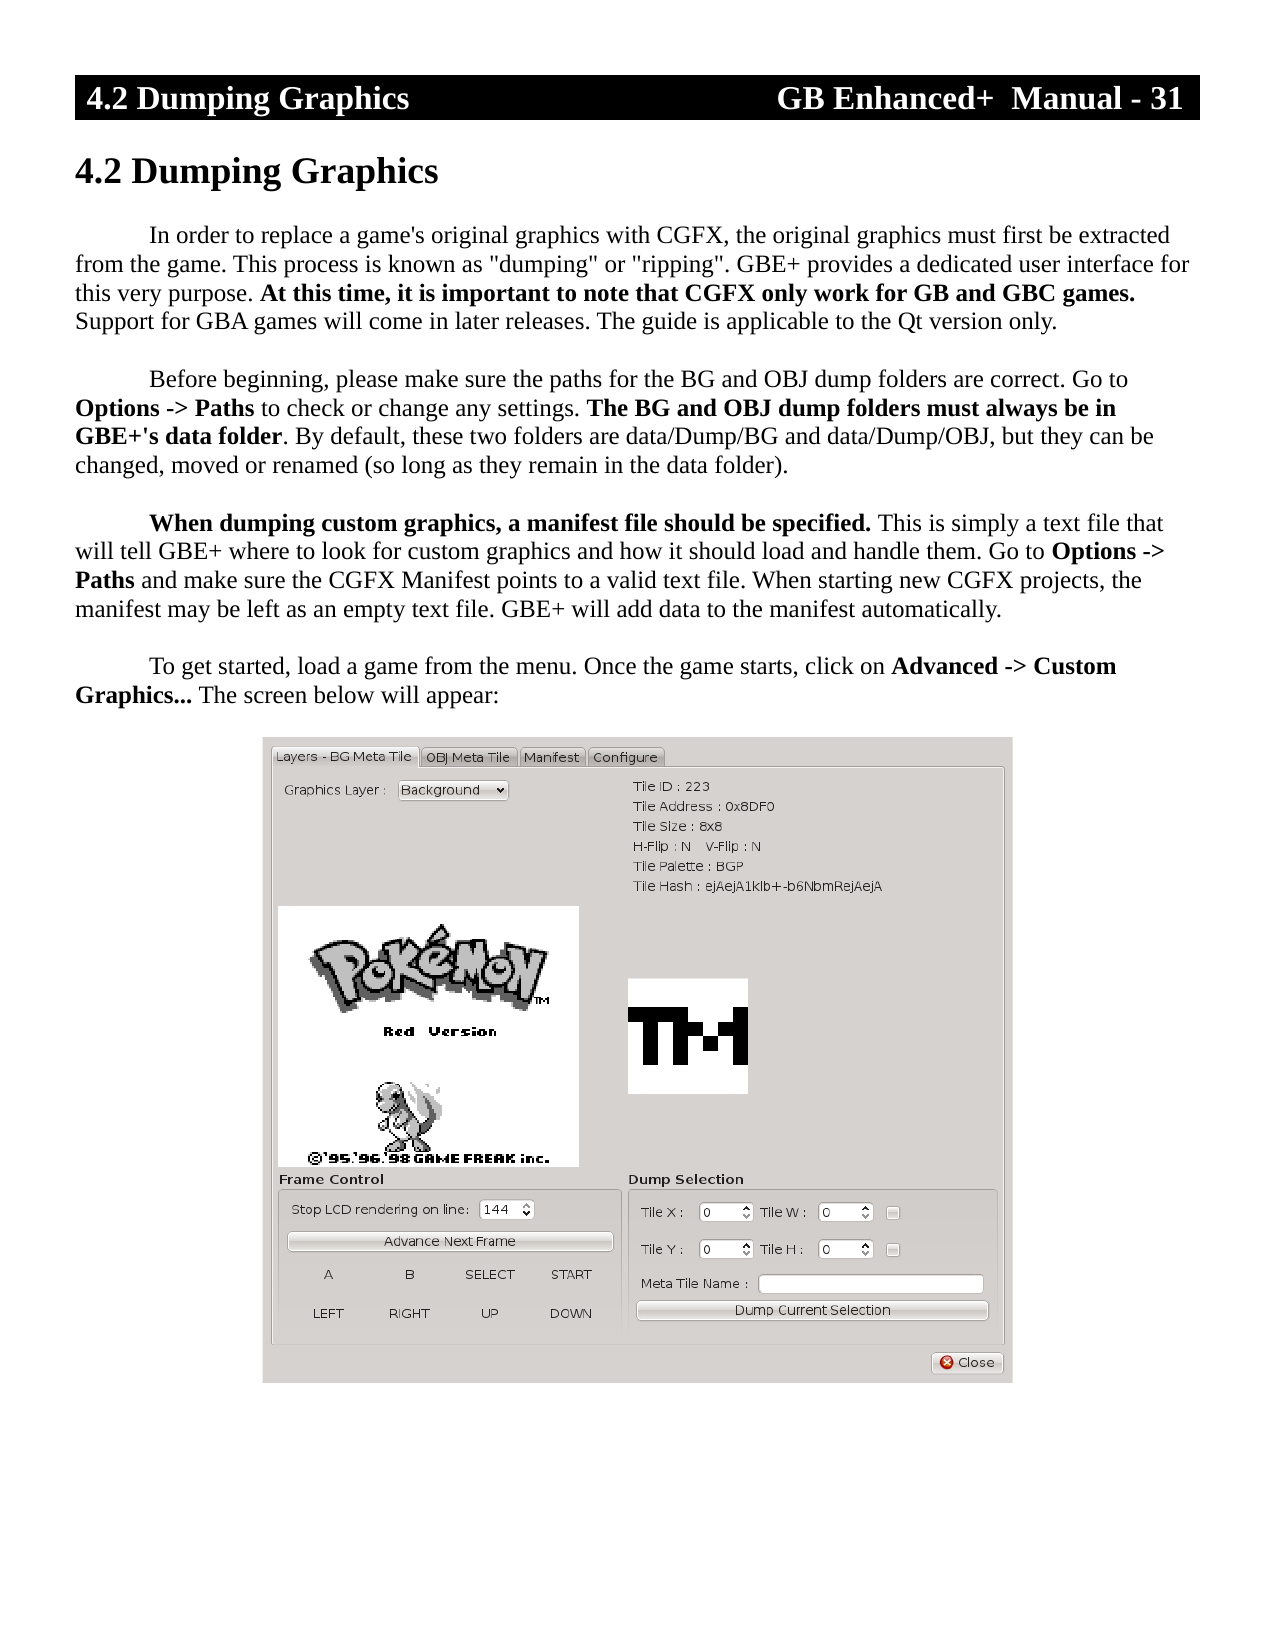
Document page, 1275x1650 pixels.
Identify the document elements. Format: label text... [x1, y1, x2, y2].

text Before beginning, please make sure the paths for the BG and OBJ dump folders are correct. Go to Options -> Paths to check or change any settings. The BG and OBJ dump folders must always be in GBE+'s data folder. By default, these two folders are data/Dump/BG and data/Dump/OBJ, but they can be changed, moved or renamed (so long as they remain in the data folder). [75, 364, 1200, 479]
text 4.2 Dumping Graphics [75, 148, 1200, 191]
text In order to replace a game's original graphics with CGFX, the original graphics must first be extracted from the game. This process is known as "dumping" or "ripping". GBE+ provides a dedicated user interface for this very purpose. At this time, it is important to note that CGFX only work for GB and GBC games. Support for GBA games will come in later releases. The guide is applicable to the Qt version only. [75, 220, 1200, 335]
text 4.2 Dumping Graphics GB Enhanced+ Manual - 31 [75, 75, 1200, 119]
text When dumping custom graphics, a manifest file should be specified. This is simply a text file that will tell GBE+ where to look for custom graphics and how it should load and handle them. Go to Options -> Paths and make sure the CGFX Manifest points to a valid text file. When starting new CGFX projects, the manifest may be left as an empty text file. GBE+ will add data to the manifest automatically. [75, 508, 1200, 623]
text To get started, load a game from the menu. Once the game starts, click on Advanced -> Custom Graphics... The screen below will appear: [75, 651, 1200, 709]
picture [262, 737, 1013, 1383]
